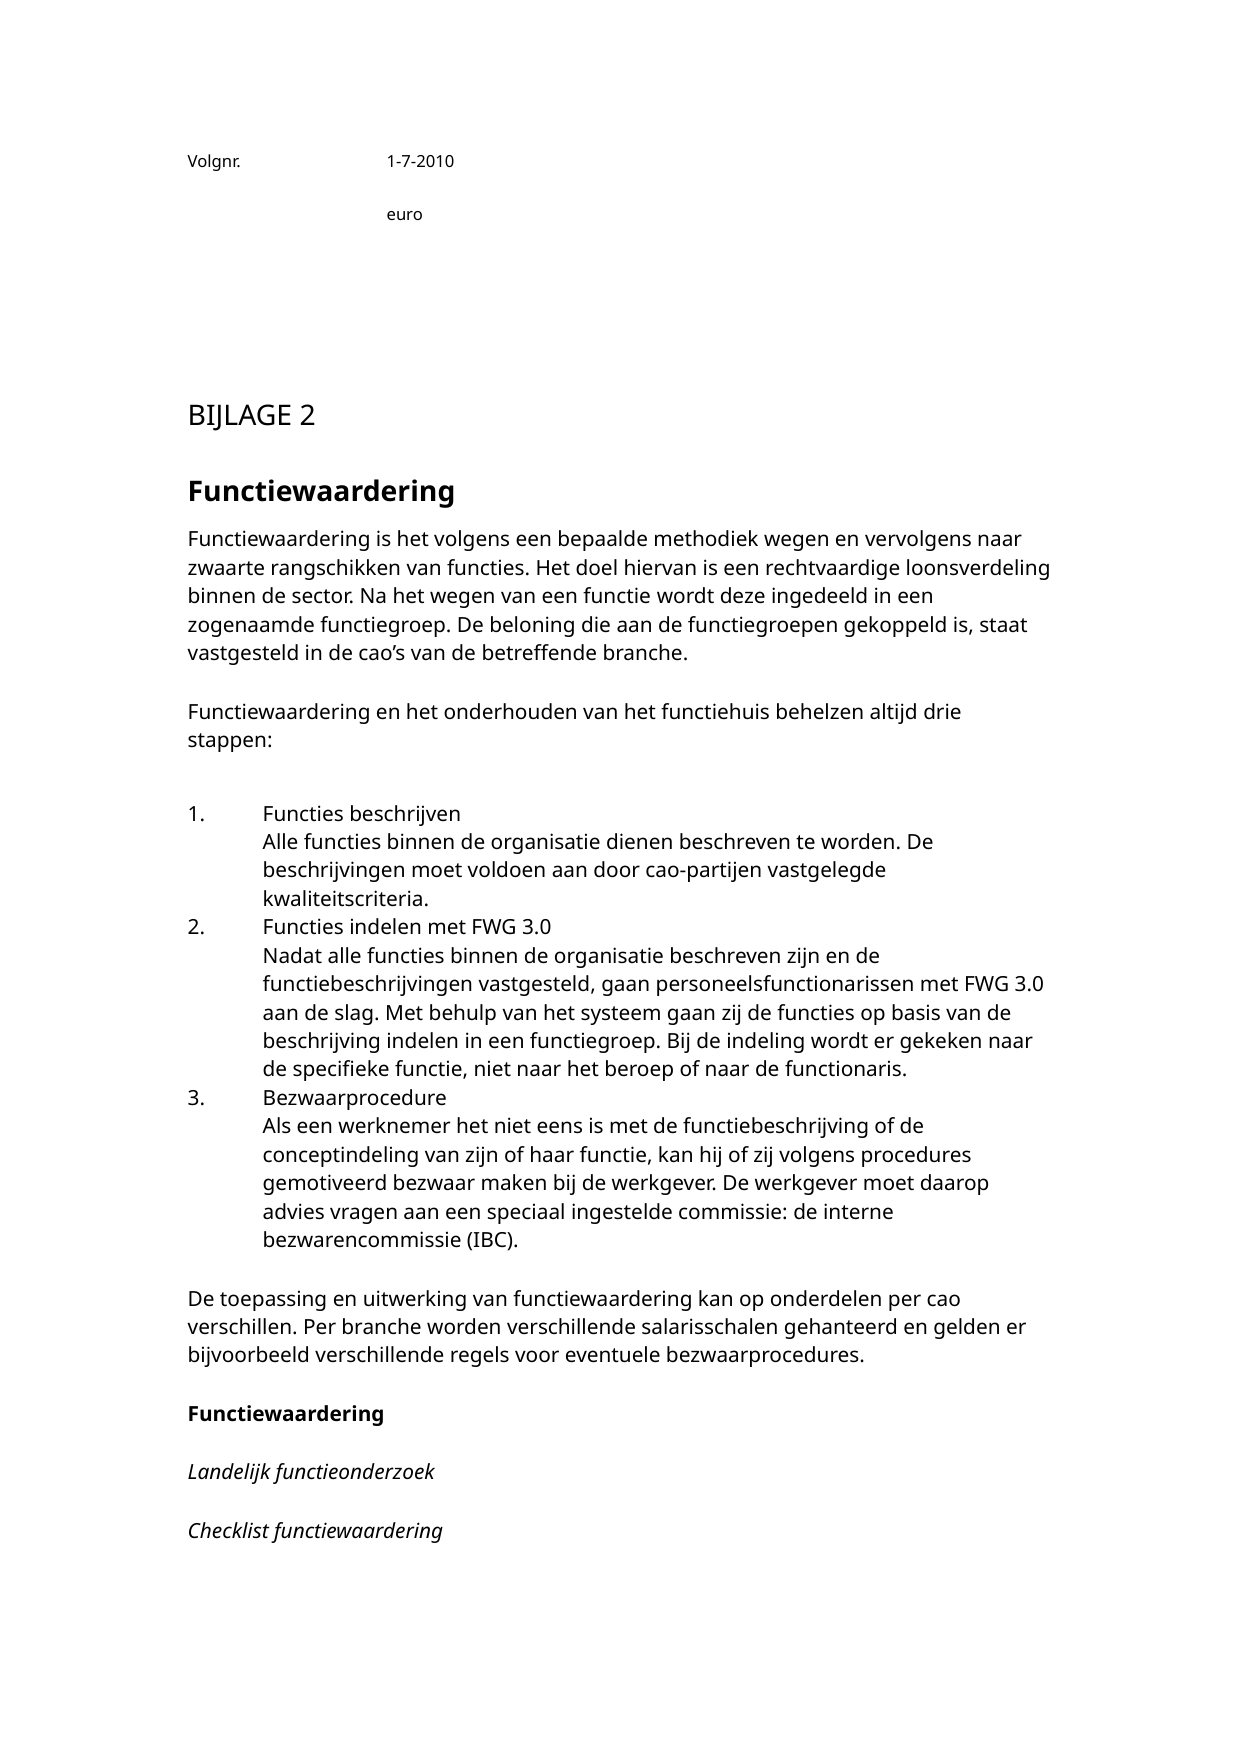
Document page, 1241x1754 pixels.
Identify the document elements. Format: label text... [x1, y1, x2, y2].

list Nadat alle functies binnen de organisatie beschreven zijn en de functiebeschrijvingen vastgesteld, gaan personeelsfunctionarissen met FWG 3.0 aan de slag. Met behulp van het systeem gaan zij de functies op basis van de beschrijving indelen in een functiegroep. Bij de indeling wordt er gekeken naar de specifieke functie, niet naar het beroep of naar de functionaris. [187, 941, 1053, 1083]
list Als een werknemer het niet eens is met de functiebeschrijving of de conceptindeling van zijn of haar functie, kan hij of zij volgens procedures gemotiveerd bezwaar maken bij de werkgever. De werkgever moet daarop advies vragen aan een speciaal ingestelde commissie: de interne bezwarencommissie (IBC). [187, 1111, 1053, 1254]
table_header 1-7-2010 [386, 150, 1053, 203]
text Functiewaardering en het onderhouden van het functiehuis behelzen altijd drie stappen: [187, 697, 1053, 754]
table_header Volgnr. [188, 150, 386, 203]
list Alle functies binnen de organisatie dienen beschreven te worden. De beschrijvingen moet voldoen aan door cao-partijen vastgelegde kwaliteitscriteria. [187, 827, 1053, 912]
table_cell [188, 261, 386, 314]
text Functiewaardering [187, 1399, 1053, 1427]
text De toepassing en uitwerking van functiewaardering kan op onderdelen per cao verschillen. Per branche worden verschillende salarisschalen gehanteerd en gelden er bijvoorbeeld verschillende regels voor eventuele bezwaarprocedures. [187, 1284, 1053, 1369]
text Landelijk functieonderzoek [187, 1457, 1053, 1486]
table_cell [188, 203, 386, 261]
table_cell euro [386, 203, 1053, 261]
list Functies beschrijven [187, 799, 1053, 827]
text Checklist functiewaardering [187, 1516, 1053, 1544]
list Bezwaarprocedure [187, 1083, 1053, 1111]
list Functies indelen met FWG 3.0 [187, 912, 1053, 941]
subtitle Functiewaardering [187, 471, 1053, 509]
text Functiewaardering is het volgens een bepaalde methodiek wegen en vervolgens naar zwaarte rangschikken van functies. Het doel hiervan is een rechtvaardige loonsverdeling binnen de sector. Na het wegen van een functie wordt deze ingedeeld in een zogenaamde functiegroep. De beloning die aan de functiegroepen gekoppeld is, staat vastgesteld in de cao’s van de betreffende branche. [187, 524, 1053, 667]
subtitle BIJLAGE 2 [187, 395, 1053, 433]
table_cell [386, 261, 1053, 314]
